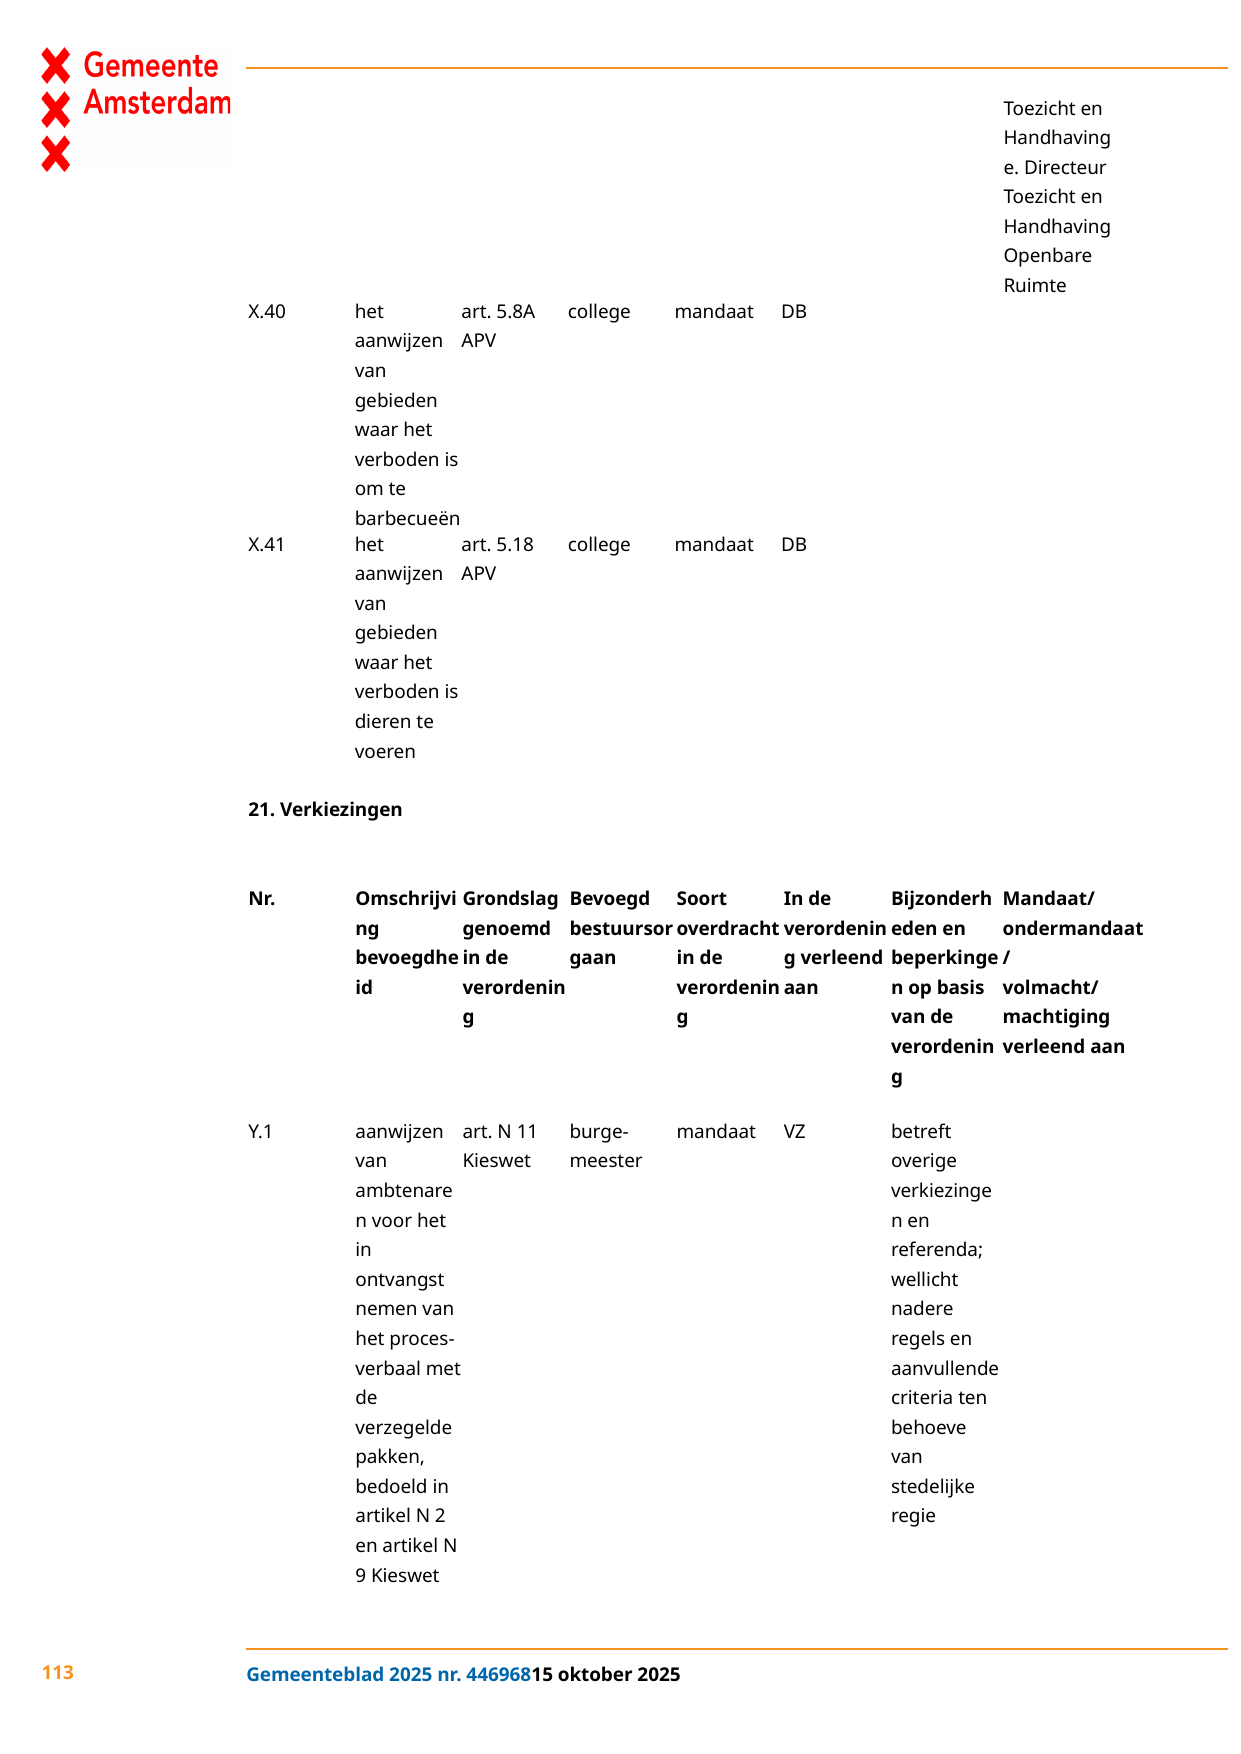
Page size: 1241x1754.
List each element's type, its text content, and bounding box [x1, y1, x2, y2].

table_cell X.40 [248, 298, 354, 531]
table_cell mandaat [676, 1118, 783, 1588]
table_cell [781, 95, 887, 298]
table_cell DB [781, 531, 887, 764]
table_cell [355, 95, 461, 298]
table_cell college [568, 298, 674, 531]
table_cell het aanwijzen van gebieden waar het verboden is dieren te voeren [355, 531, 461, 764]
table_cell DB [781, 298, 887, 531]
table_cell college [568, 531, 674, 764]
table_cell aanwijzen van ambtenaren voor het in ontvangst nemen van het proces-verbaal met de verzegelde pakken, bedoeld in artikel N 2 en artikel N 9 Kieswet [355, 1118, 462, 1588]
table_cell VZ [784, 1118, 891, 1588]
table_cell art. 5.8A APV [461, 298, 568, 531]
table_cell [888, 298, 1003, 531]
table_cell mandaat [674, 531, 781, 764]
table_cell mandaat [674, 298, 781, 531]
table_cell Y.1 [248, 1118, 355, 1588]
table_cell [888, 95, 1003, 298]
table_cell [248, 95, 354, 298]
table_header Grondslag genoemd in de verordening [462, 856, 569, 1118]
table_cell [568, 95, 674, 298]
table_cell [1003, 531, 1152, 764]
table_header Soort overdracht in de verordening [676, 856, 783, 1118]
table_cell het aanwijzen van gebieden waar het verboden is om te barbecueën [355, 298, 461, 531]
table_cell [888, 531, 1003, 764]
table_cell [674, 95, 781, 298]
table_cell [1003, 298, 1152, 531]
table_cell burge-meester [569, 1118, 676, 1588]
table_cell X.41 [248, 531, 354, 764]
table_cell [1003, 1118, 1152, 1588]
table_cell art. 5.18 APV [461, 531, 568, 764]
table_header In de verordening verleend aan [784, 856, 891, 1118]
text 21. Verkiezingen [248, 796, 1152, 822]
table_header Omschrijving bevoegdheid [355, 856, 462, 1118]
table_cell betreft overige verkiezingen en referenda; wellicht nadere regels en aanvullende criteria ten behoeve van stedelijke regie [891, 1118, 1002, 1588]
table_header Nr. [248, 856, 355, 1118]
table_cell [461, 95, 568, 298]
table_header Bijzonderheden en beperkingen op basis van de verordening [891, 856, 1002, 1118]
table_cell art. N 11 Kieswet [462, 1118, 569, 1588]
picture [41, 47, 231, 172]
table_header Mandaat/ ondermandaat / volmacht/machtiging verleend aan [1003, 856, 1152, 1118]
table_header Bevoegd bestuursorgaan [569, 856, 676, 1118]
table_cell Toezicht en Handhaving e. Directeur Toezicht en Handhaving Openbare Ruimte [1003, 95, 1152, 298]
